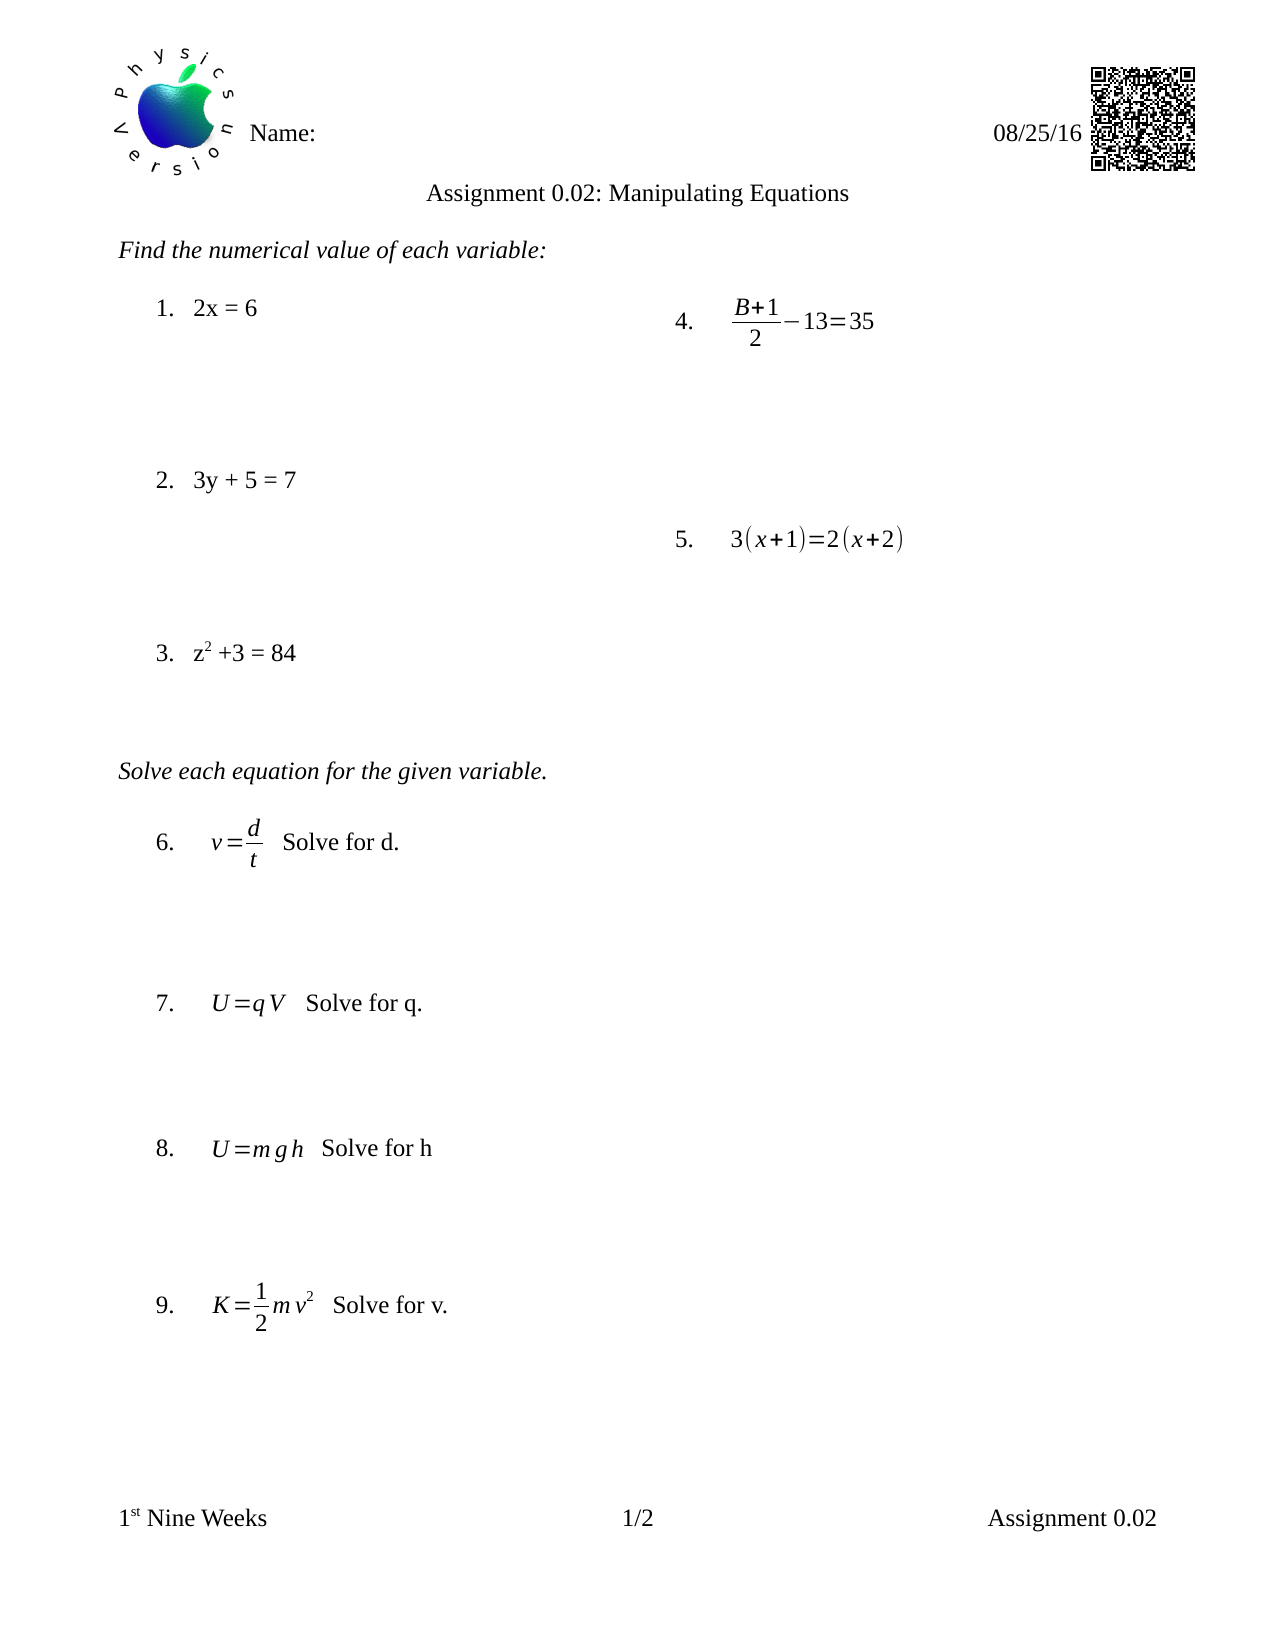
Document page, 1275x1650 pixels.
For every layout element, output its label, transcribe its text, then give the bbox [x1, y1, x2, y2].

picture [1082, 58, 1203, 179]
list Solve for v. [156, 1277, 1157, 1336]
list 2x = 6 [156, 293, 637, 322]
list Solve for d. [156, 814, 1157, 873]
picture [113, 48, 234, 176]
list z2 +3 = 84 [156, 638, 637, 667]
text Find the numerical value of each variable: [118, 236, 1157, 264]
text Assignment 0.02: Manipulating Equations [118, 176, 1157, 207]
list Solve for q. [156, 988, 1157, 1018]
list 3y + 5 = 7 [156, 466, 637, 494]
list Solve for h [156, 1133, 1157, 1162]
text Solve each equation for the given variable. [118, 756, 1157, 785]
